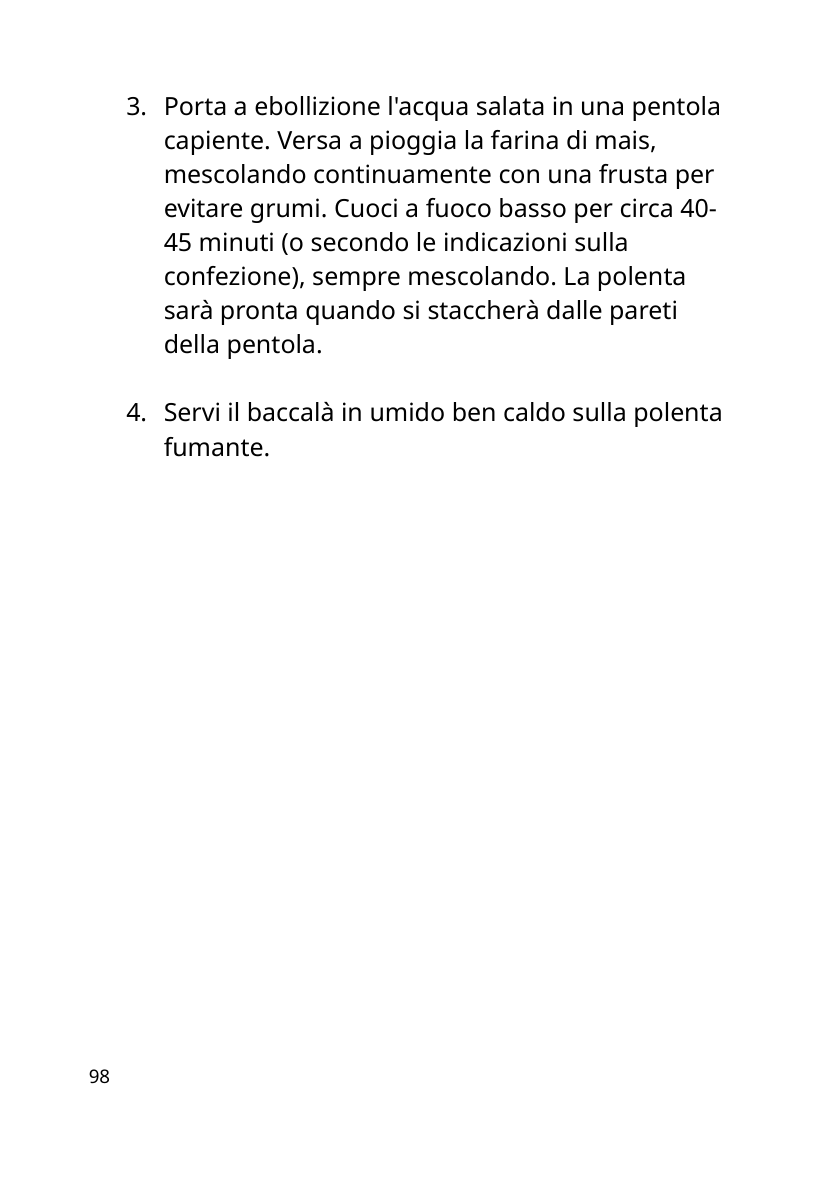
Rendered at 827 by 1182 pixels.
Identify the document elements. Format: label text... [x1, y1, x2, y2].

list Porta a ebollizione l'acqua salata in una pentola capiente. Versa a pioggia la farina di mais, mescolando continuamente con una frusta per evitare grumi. Cuoci a fuoco basso per circa 40-45 minuti (o secondo le indicazioni sulla confezione), sempre mescolando. La polenta sarà pronta quando si staccherà dalle pareti della pentola. [126, 88, 738, 395]
list Servi il baccalà in umido ben caldo sulla polenta fumante. [126, 395, 738, 463]
